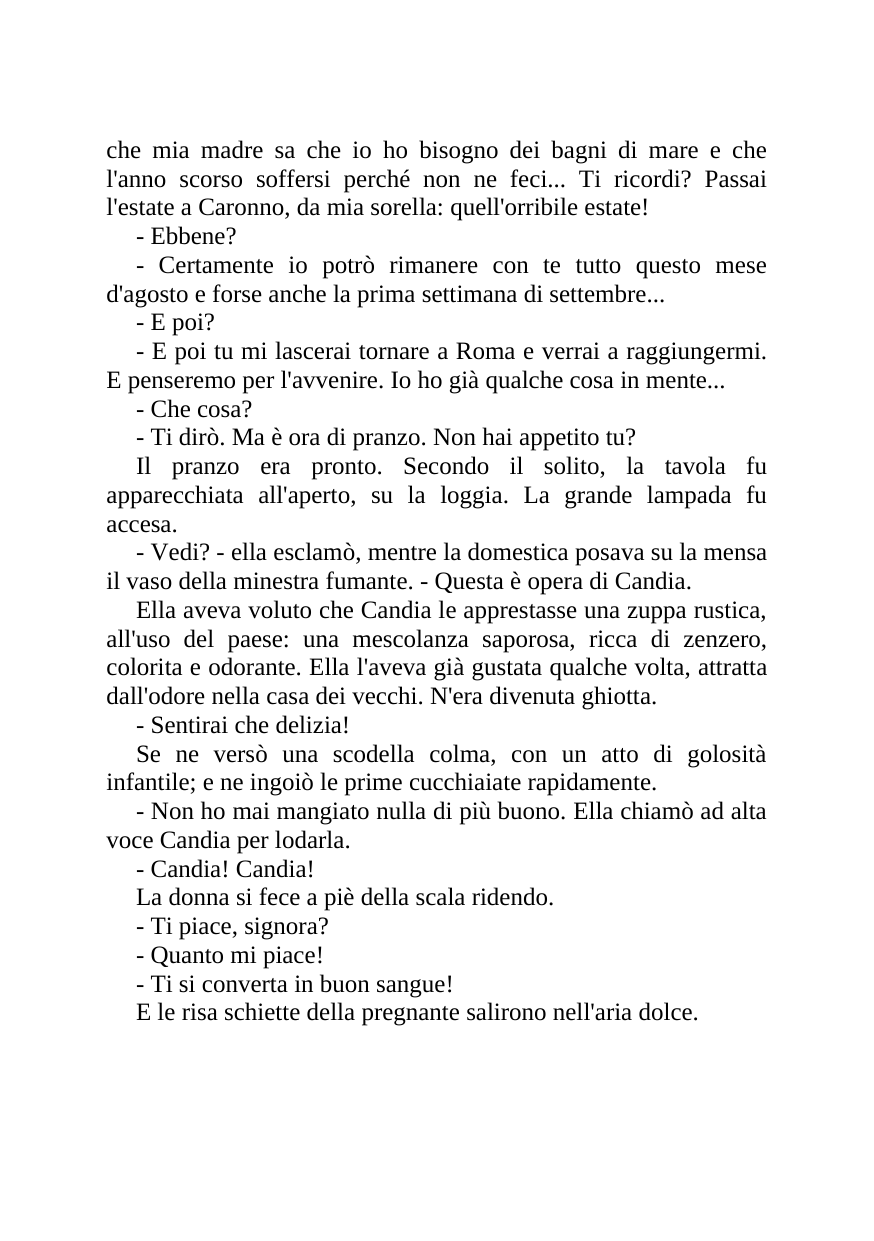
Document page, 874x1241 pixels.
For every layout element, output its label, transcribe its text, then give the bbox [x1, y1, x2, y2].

text che mia madre sa che io ho bisogno dei bagni di mare e che l'anno scorso soffersi perché non ne feci... Ti ricordi? Passai l'estate a Caronno, da mia sorella: quell'orribile estate! [106, 135, 768, 221]
text - E poi? [106, 307, 768, 336]
text - Non ho mai mangiato nulla di più buono. Ella chiamò ad alta voce Candia per lodarla. [106, 796, 768, 854]
text - Ti dirò. Ma è ora di pranzo. Non hai appetito tu? [106, 422, 768, 451]
text - Sentirai che delizia! [106, 710, 768, 739]
text - Ti piace, signora? [106, 911, 768, 940]
text - E poi tu mi lascerai tornare a Roma e verrai a raggiungermi. E penseremo per l'avvenire. Io ho già qualche cosa in mente... [106, 336, 768, 394]
text - Quanto mi piace! [106, 940, 768, 969]
text Ella aveva voluto che Candia le apprestasse una zuppa rustica, all'uso del paese: una mescolanza saporosa, ricca di zenzero, colorita e odorante. Ella l'aveva già gustata qualche volta, attratta dall'odore nella casa dei vecchi. N'era divenuta ghiotta. [106, 595, 768, 710]
text Il pranzo era pronto. Secondo il solito, la tavola fu apparecchiata all'aperto, su la loggia. La grande lampada fu accesa. [106, 451, 768, 537]
text E le risa schiette della pregnante salirono nell'aria dolce. [106, 997, 768, 1026]
text - Che cosa? [106, 394, 768, 422]
text Se ne versò una scodella colma, con un atto di golosità infantile; e ne ingoiò le prime cucchiaiate rapidamente. [106, 739, 768, 796]
text - Ebbene? [106, 221, 768, 250]
text - Certamente io potrò rimanere con te tutto questo mese d'agosto e forse anche la prima settimana di settembre... [106, 250, 768, 307]
text - Ti si converta in buon sangue! [106, 969, 768, 997]
text - Candia! Candia! [106, 854, 768, 882]
text - Vedi? - ella esclamò, mentre la domestica posava su la mensa il vaso della minestra fumante. - Questa è opera di Candia. [106, 537, 768, 595]
text La donna si fece a piè della scala ridendo. [106, 882, 768, 911]
